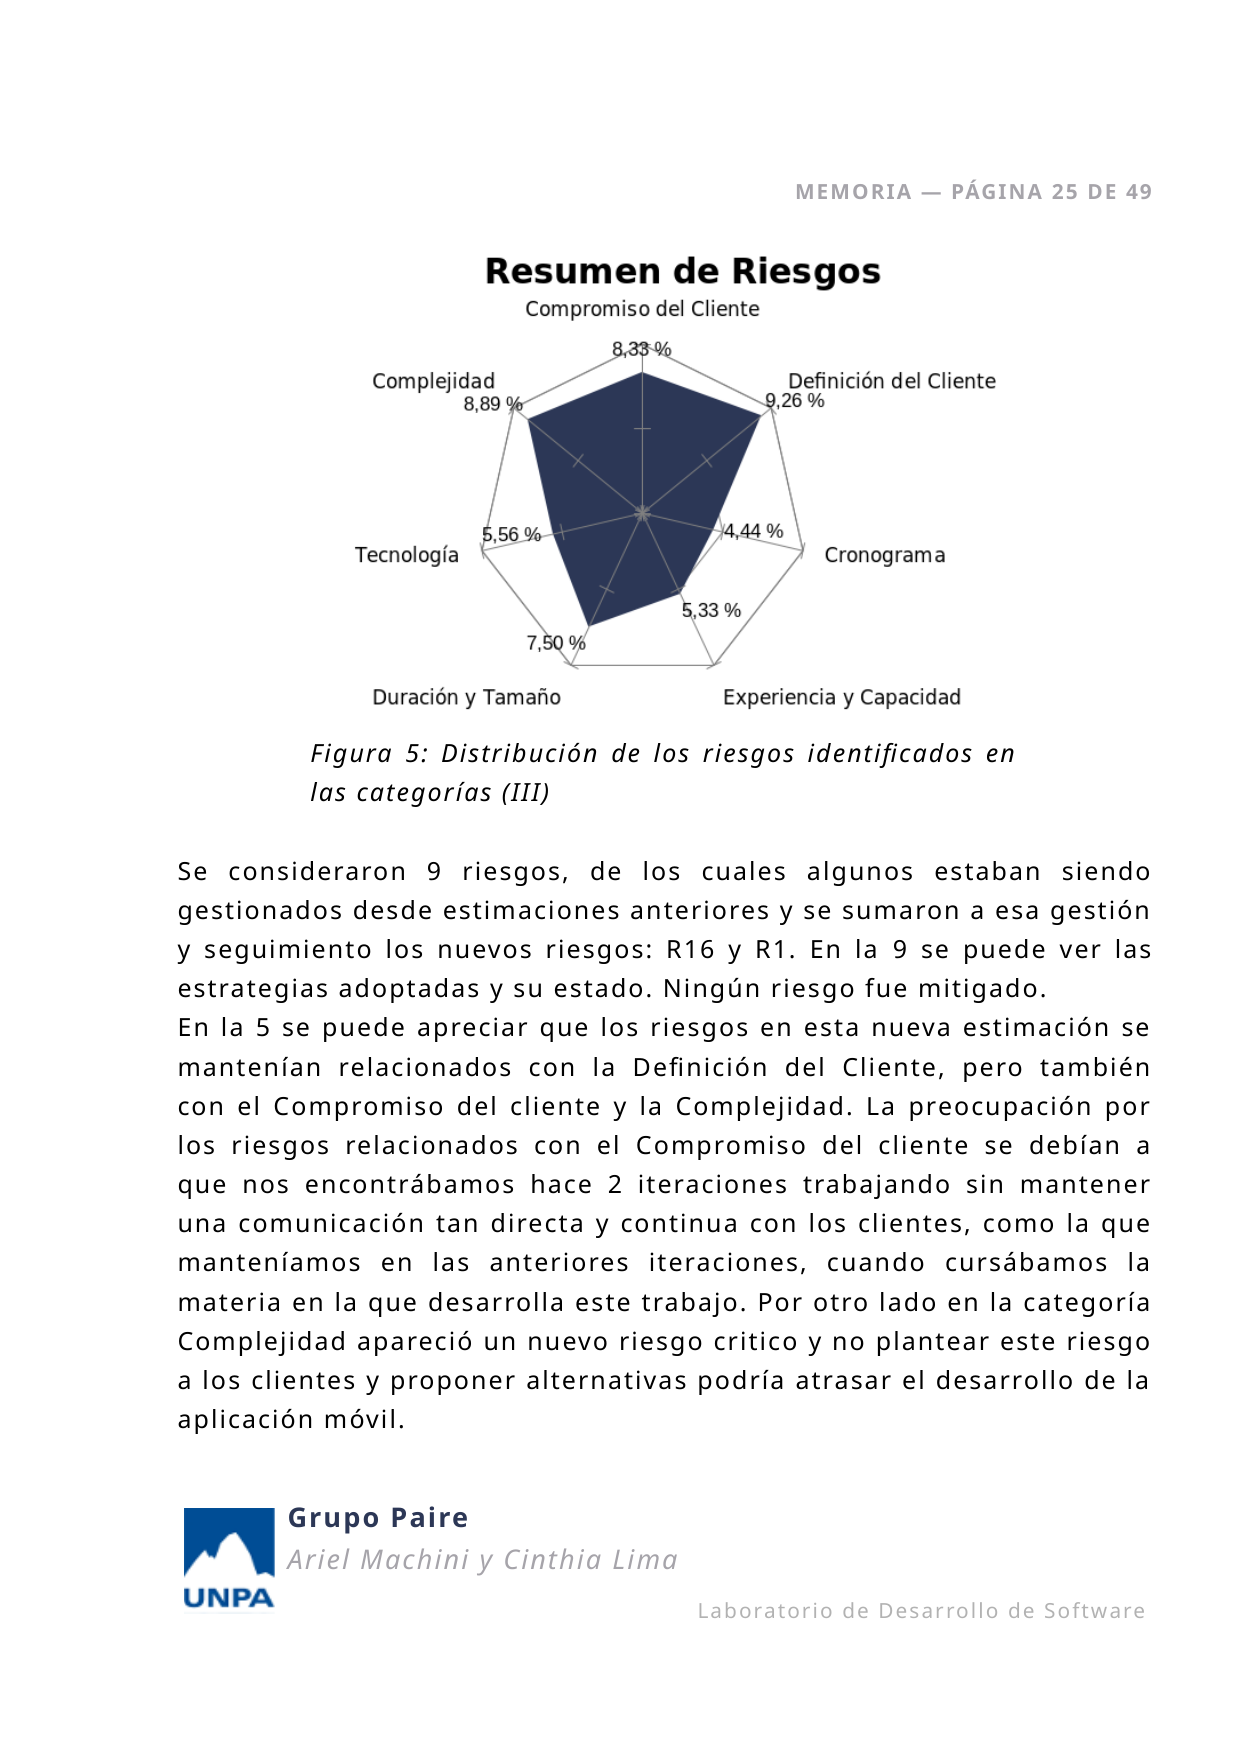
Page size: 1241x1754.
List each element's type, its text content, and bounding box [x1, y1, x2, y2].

text Se consideraron 9 riesgos, de los cuales algunos estaban siendo gestionados desde estimaciones anteriores y se sumaron a esa gestión y seguimiento los nuevos riesgos: R16 y R1. En la 9 se puede ver las estrategias adoptadas y su estado. Ningún riesgo fue mitigado. [177, 853, 1152, 1005]
text En la 5 se puede apreciar que los riesgos en esta nueva estimación se mantenían relacionados con la Definición del Cliente, pero también con el Compromiso del cliente y la Complejidad. La preocupación por los riesgos relacionados con el Compromiso del cliente se debían a que nos encontrábamos hace 2 iteraciones trabajando sin mantener una comunicación tan directa y continua con los clientes, como la que manteníamos en las anteriores iteraciones, cuando cursábamos la materia en la que desarrolla este trabajo. Por otro lado en la categoría Complejidad apareció un nuevo riesgo critico y no plantear este riesgo a los clientes y proponer alternativas podría atrasar el desarrollo de la aplicación móvil. [177, 1010, 1152, 1436]
picture [310, 247, 1019, 724]
picture [184, 1508, 275, 1614]
text Figura 5: Distribución de los riesgos identificados en las categorías (III) [310, 724, 1019, 809]
